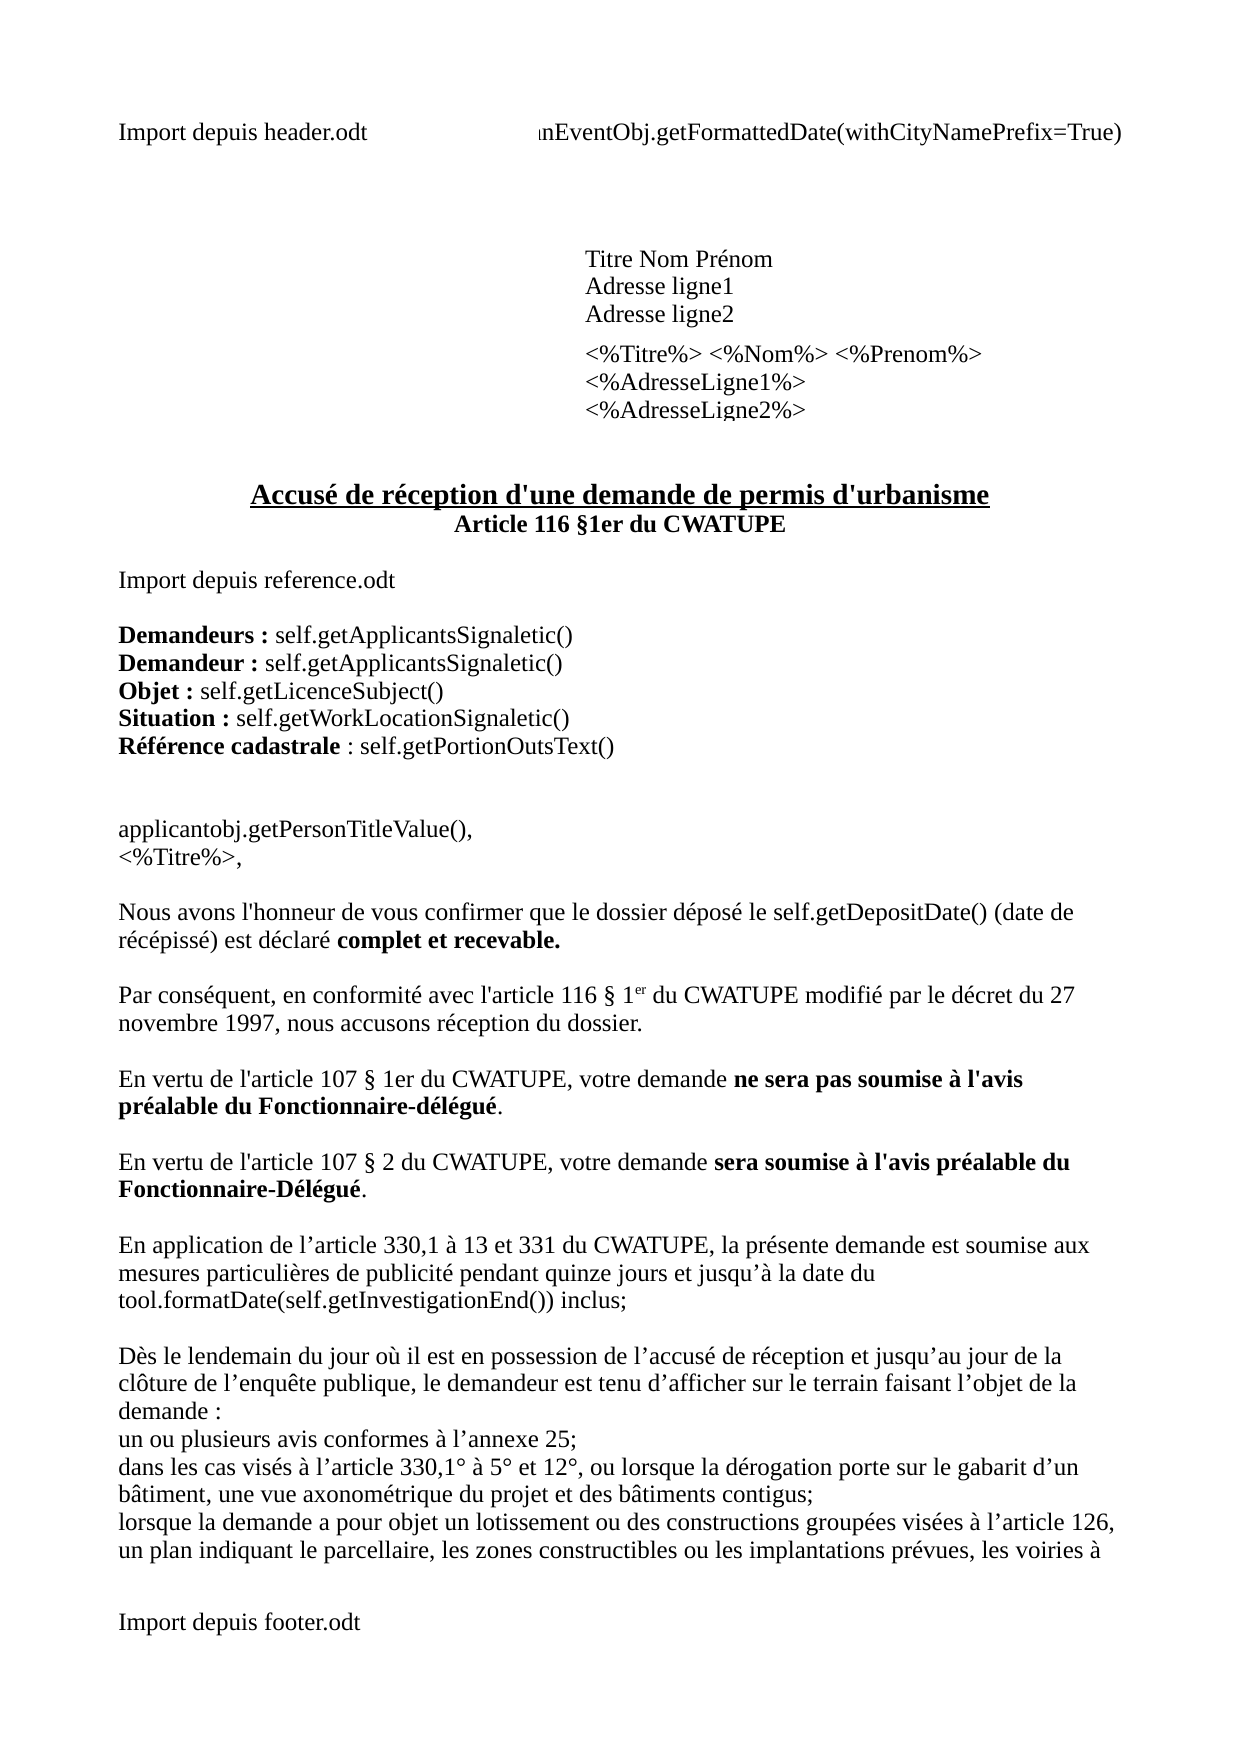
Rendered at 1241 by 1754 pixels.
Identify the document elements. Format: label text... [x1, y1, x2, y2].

text Situation : self.getWorkLocationSignaletic() [118, 704, 1122, 732]
title Accusé de réception d'une demande de permis d'urbanisme [118, 478, 1122, 511]
text Objet : self.getLicenceSubject() [118, 677, 1122, 704]
text Import depuis header.odt [118, 118, 539, 146]
text urbanEventObj.getFormattedDate(withCityNamePrefix=True) [118, 118, 1122, 427]
text En vertu de l'article 107 § 2 du CWATUPE, votre demande sera soumise à l'avis préalable du Fonctionnaire-Délégué. [118, 1148, 1122, 1203]
text Référence cadastrale : self.getPortionOutsText() [118, 732, 1122, 760]
text Par conséquent, en conformité avec l'article 116 § 1er du CWATUPE modifié par le décret du 27 novembre 1997, nous accusons réception du dossier. [118, 982, 1122, 1037]
text Demandeur : self.getApplicantsSignaletic() [118, 649, 1122, 677]
text Titre Nom Prénom Adresse ligne1 Adresse ligne2 [585, 245, 1108, 328]
text <%Titre%> <%Nom%> <%Prenom%> <%AdresseLigne1%> <%AdresseLigne2%> [585, 340, 1108, 421]
title Article 116 §1er du CWATUPE [118, 511, 1122, 538]
text Import depuis reference.odt [118, 566, 1122, 594]
table_header En application de l’article 330,1 à 13 et 331 du CWATUPE, la présente demande est soumise aux mesures particulières de publicité pendant quinze jours et jusqu’à la date du tool.formatDate(self.getInvestigationEnd()) inclus; Dès le lendemain du jour où il est en possession de l’accusé de réception et jusqu’au jour de la clôture de l’enquête publique, le demandeur est tenu d’afficher sur le terrain faisant l’objet de la demande : un ou plusieurs avis conformes à l’annexe 25; dans les cas visés à l’article 330,1° à 5° et 12°, ou lorsque la dérogation porte sur le gabarit d’un bâtiment, une vue axonométrique du projet et des bâtiments contigus; lorsque la demande a pour objet un lotissement ou des constructions groupées visées à l’article 126, un plan indiquant le parcellaire, les zones constructibles ou les implantations prévues, les voiries à [118, 1203, 1122, 1563]
text <%Titre%>, [118, 843, 1122, 871]
text applicantobj.getPersonTitleValue(), [118, 815, 1122, 843]
text Demandeurs : self.getApplicantsSignaletic() [118, 621, 1122, 649]
text En vertu de l'article 107 § 1er du CWATUPE, votre demande ne sera pas soumise à l'avis préalable du Fonctionnaire-délégué. [118, 1065, 1122, 1148]
text Nous avons l'honneur de vous confirmer que le dossier déposé le self.getDepositDate() (date de récépissé) est déclaré complet et recevable. [118, 898, 1122, 954]
